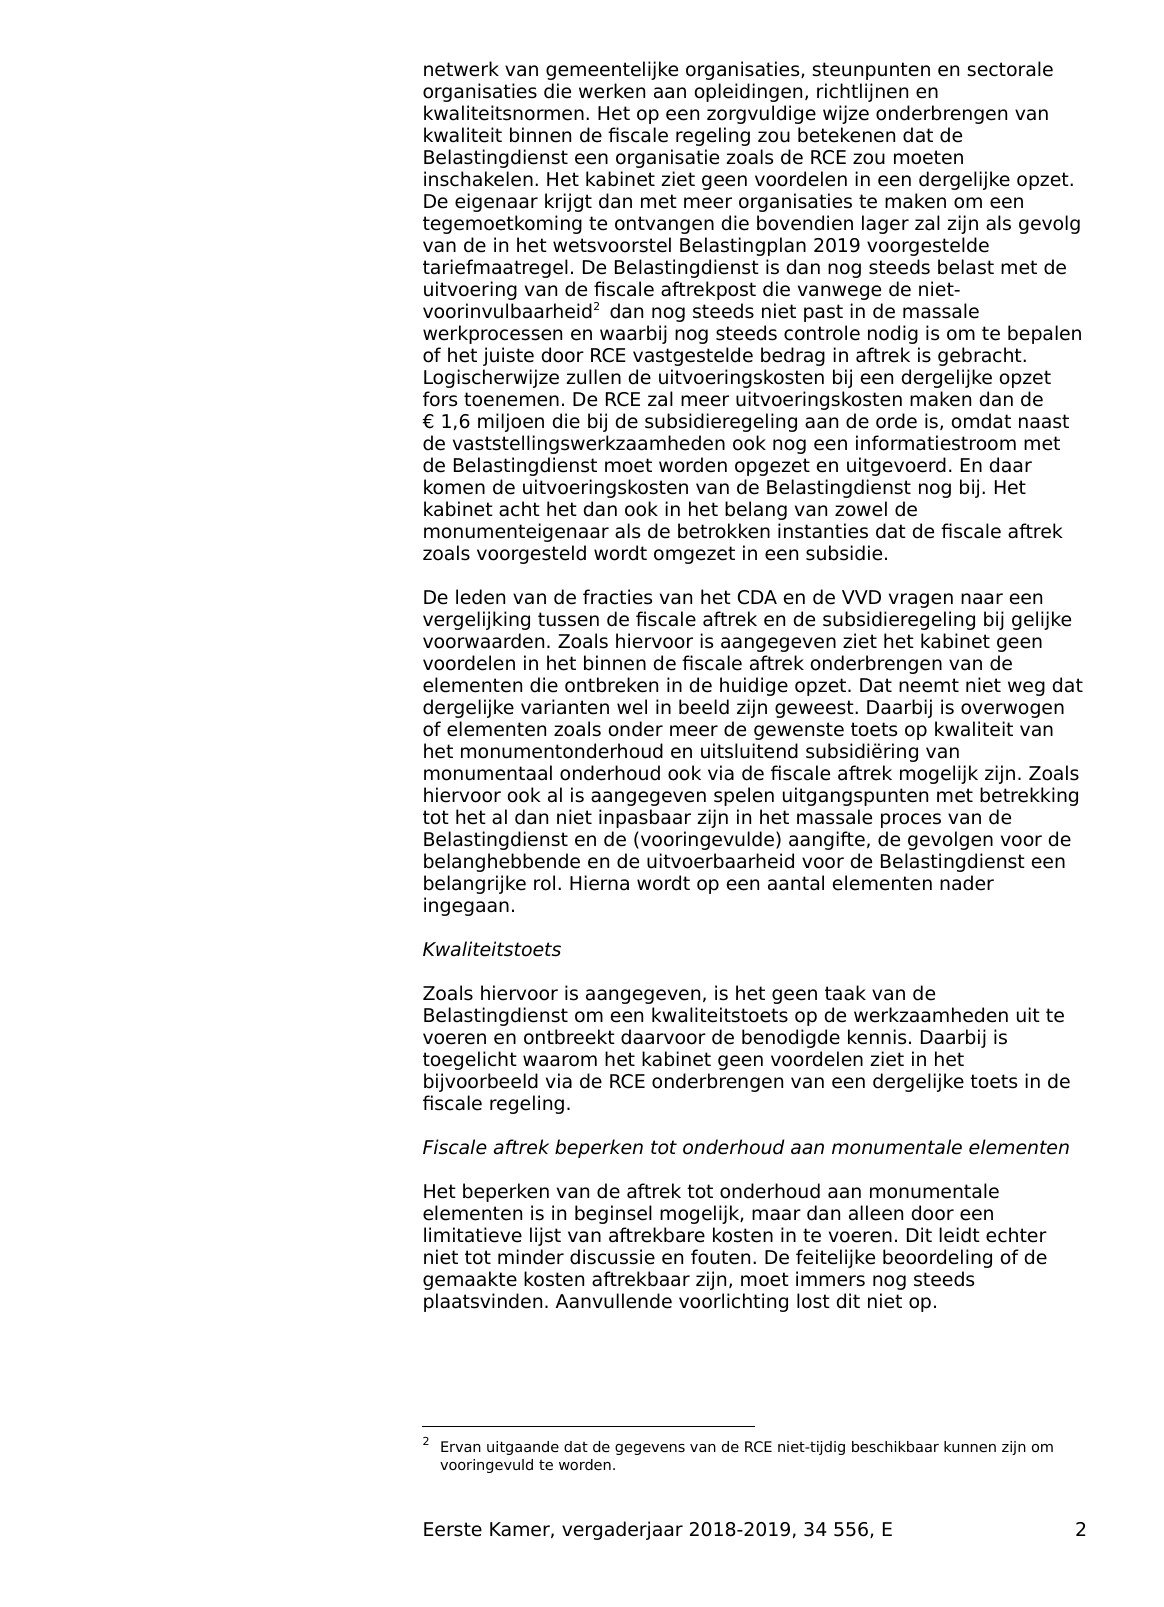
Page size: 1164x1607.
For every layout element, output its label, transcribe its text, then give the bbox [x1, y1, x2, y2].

text Zoals hiervoor is aangegeven, is het geen taak van de Belastingdienst om een kwaliteitstoets op de werkzaamheden uit te voeren en ontbreekt daarvoor de benodigde kennis. Daarbij is toegelicht waarom het kabinet geen voordelen ziet in het bijvoorbeeld via de RCE onderbrengen van een dergelijke toets in de fiscale regeling. [422, 983, 1087, 1115]
text Ervan uitgaande dat de gegevens van de RCE niet-tijdig beschikbaar kunnen zijn om vooringevuld te worden. [422, 1435, 1087, 1474]
subtitle Kwaliteitstoets [422, 939, 1087, 961]
subtitle Fiscale aftrek beperken tot onderhoud aan monumentale elementen [422, 1137, 1087, 1159]
text De leden van de fracties van het CDA en de VVD vragen naar een vergelijking tussen de fiscale aftrek en de subsidieregeling bij gelijke voorwaarden. Zoals hiervoor is aangegeven ziet het kabinet geen voordelen in het binnen de fiscale aftrek onderbrengen van de elementen die ontbreken in de huidige opzet. Dat neemt niet weg dat dergelijke varianten wel in beeld zijn geweest. Daarbij is overwogen of elementen zoals onder meer de gewenste toets op kwaliteit van het monumentonderhoud en uitsluitend subsidiëring van monumentaal onderhoud ook via de fiscale aftrek mogelijk zijn. Zoals hiervoor ook al is aangegeven spelen uitgangspunten met betrekking tot het al dan niet inpasbaar zijn in het massale proces van de Belastingdienst en de (vooringevulde) aangifte, de gevolgen voor de belanghebbende en de uitvoerbaarheid voor de Belastingdienst een belangrijke rol. Hierna wordt op een aantal elementen nader ingegaan. [422, 587, 1087, 916]
text Het beperken van de aftrek tot onderhoud aan monumentale elementen is in beginsel mogelijk, maar dan alleen door een limitatieve lijst van aftrekbare kosten in te voeren. Dit leidt echter niet tot minder discussie en fouten. De feitelijke beoordeling of de gemaakte kosten aftrekbaar zijn, moet immers nog steeds plaatsvinden. Aanvullende voorlichting lost dit niet op. [422, 1181, 1087, 1313]
text netwerk van gemeentelijke organisaties, steunpunten en sectorale organisaties die werken aan opleidingen, richtlijnen en kwaliteitsnormen. Het op een zorgvuldige wijze onderbrengen van kwaliteit binnen de fiscale regeling zou betekenen dat de Belastingdienst een organisatie zoals de RCE zou moeten inschakelen. Het kabinet ziet geen voordelen in een dergelijke opzet. De eigenaar krijgt dan met meer organisaties te maken om een tegemoetkoming te ontvangen die bovendien lager zal zijn als gevolg van de in het wetsvoorstel Belastingplan 2019 voorgestelde tariefmaatregel. De Belastingdienst is dan nog steeds belast met de uitvoering van de fiscale aftrekpost die vanwege de niet-voorinvulbaarheid dan nog steeds niet past in de massale werkprocessen en waarbij nog steeds controle nodig is om te bepalen of het juiste door RCE vastgestelde bedrag in aftrek is gebracht. Logischerwijze zullen de uitvoeringskosten bij een dergelijke opzet fors toenemen. De RCE zal meer uitvoeringskosten maken dan de € 1,6 miljoen die bij de subsidieregeling aan de orde is, omdat naast de vaststellingswerkzaamheden ook nog een informatiestroom met de Belastingdienst moet worden opgezet en uitgevoerd. En daar komen de uitvoeringskosten van de Belastingdienst nog bij. Het kabinet acht het dan ook in het belang van zowel de monumenteigenaar als de betrokken instanties dat de fiscale aftrek zoals voorgesteld wordt omgezet in een subsidie. [422, 59, 1087, 564]
